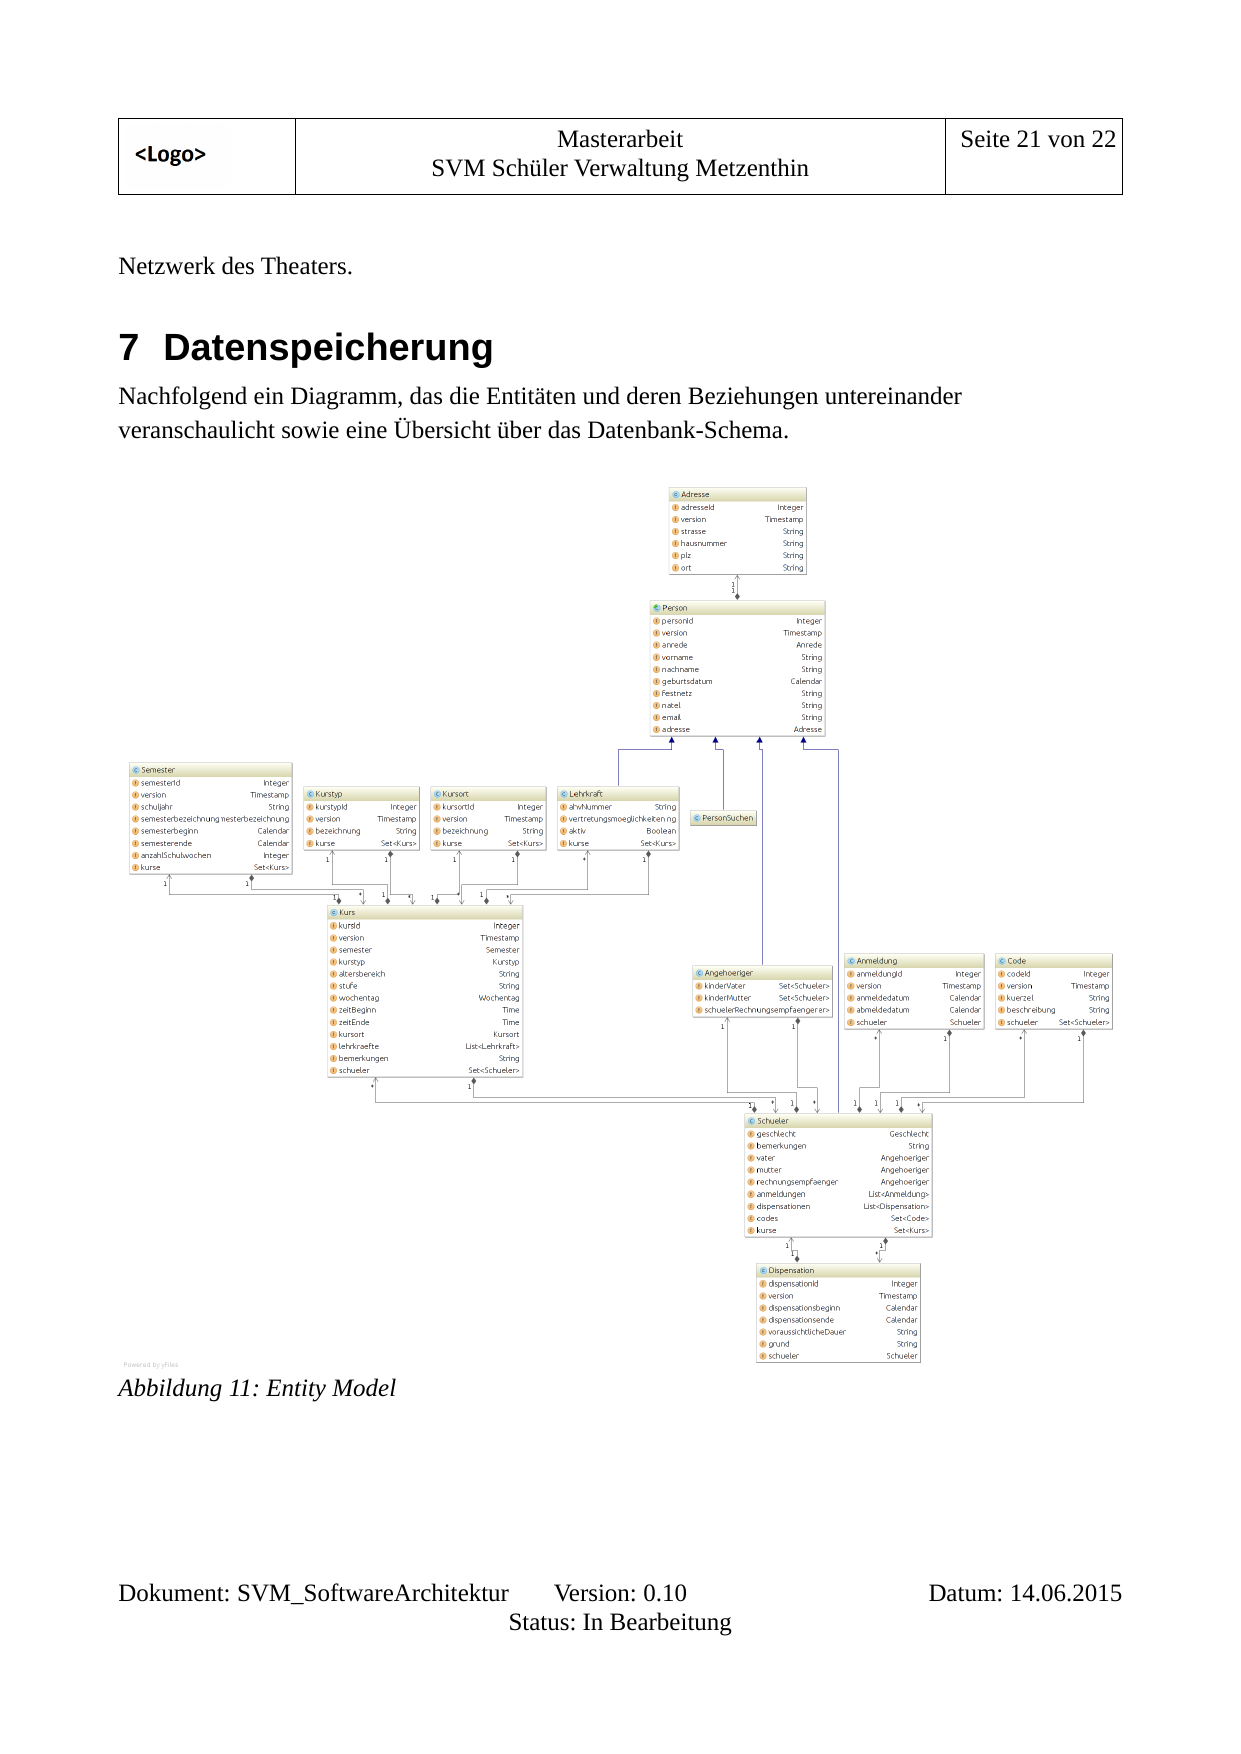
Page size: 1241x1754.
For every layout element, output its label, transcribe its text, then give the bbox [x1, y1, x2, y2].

subtitle Datenspeicherung [118, 325, 1122, 368]
picture [123, 123, 230, 189]
picture [118, 477, 1123, 1373]
text Abbildung 11: Entity Model [118, 1373, 1122, 1402]
text Netzwerk des Theaters. [118, 251, 1122, 279]
text Nachfolgend ein Diagramm, das die Entitäten und deren Beziehungen untereinander veranschaulicht sowie eine Übersicht über das Datenbank-Schema. [118, 381, 1122, 444]
